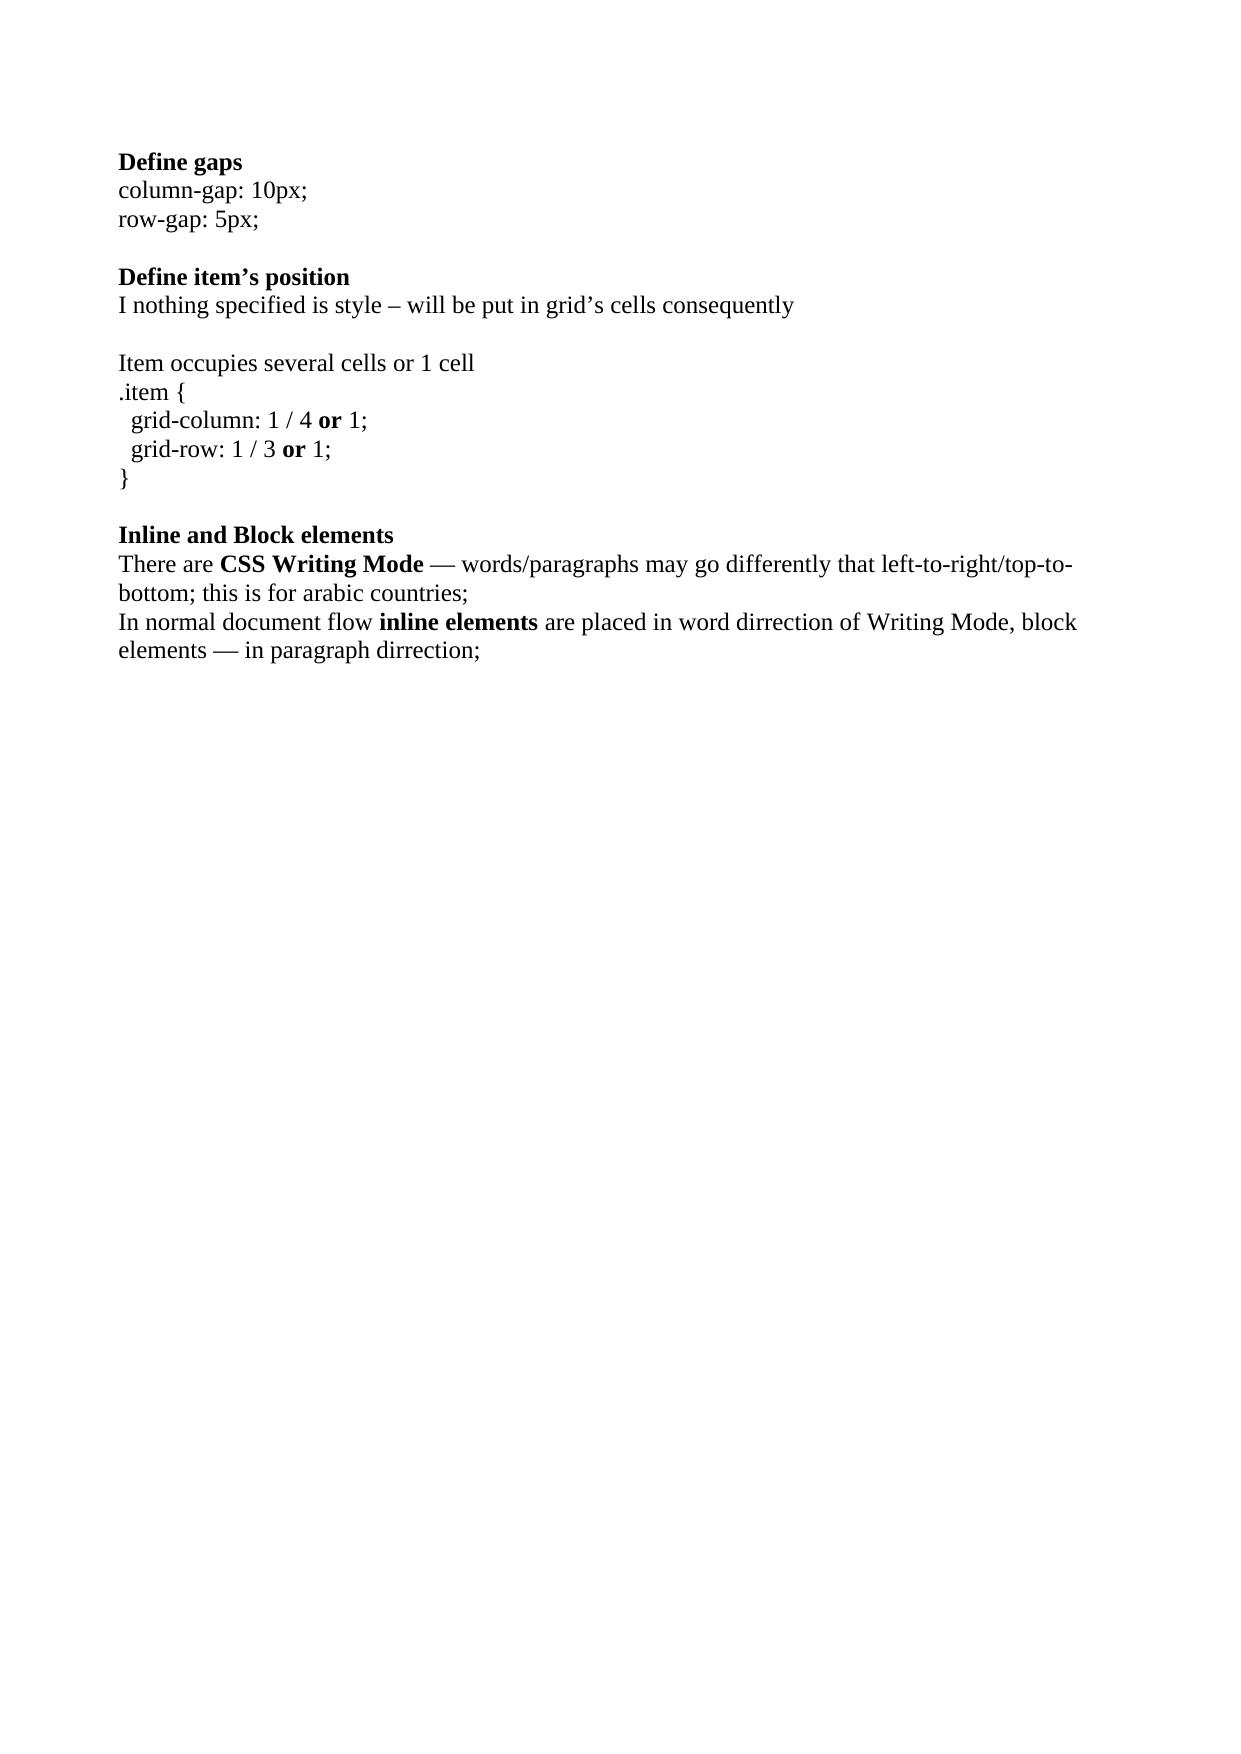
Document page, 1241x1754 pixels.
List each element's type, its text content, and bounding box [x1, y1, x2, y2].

text Inline and Block elements [118, 521, 1122, 549]
text Define gaps [118, 147, 1122, 176]
text grid-row: 1 / 3 or 1; [118, 434, 1122, 463]
text column-gap: 10px; [118, 176, 1122, 204]
text In normal document flow inline elements are placed in word dirrection of Writing Mode, block elements — in paragraph dirrection; [118, 607, 1122, 664]
text .item { [118, 377, 1122, 406]
text row-gap: 5px; [118, 204, 1122, 233]
text } [118, 463, 1122, 492]
text grid-column: 1 / 4 or 1; [118, 406, 1122, 434]
text There are CSS Writing Mode — words/paragraphs may go differently that left-to-right/top-to-bottom; this is for arabic countries; [118, 549, 1122, 607]
text Item occupies several cells or 1 cell [118, 348, 1122, 377]
text I nothing specified is style – will be put in grid’s cells consequently [118, 291, 1122, 319]
text Define item’s position [118, 262, 1122, 291]
